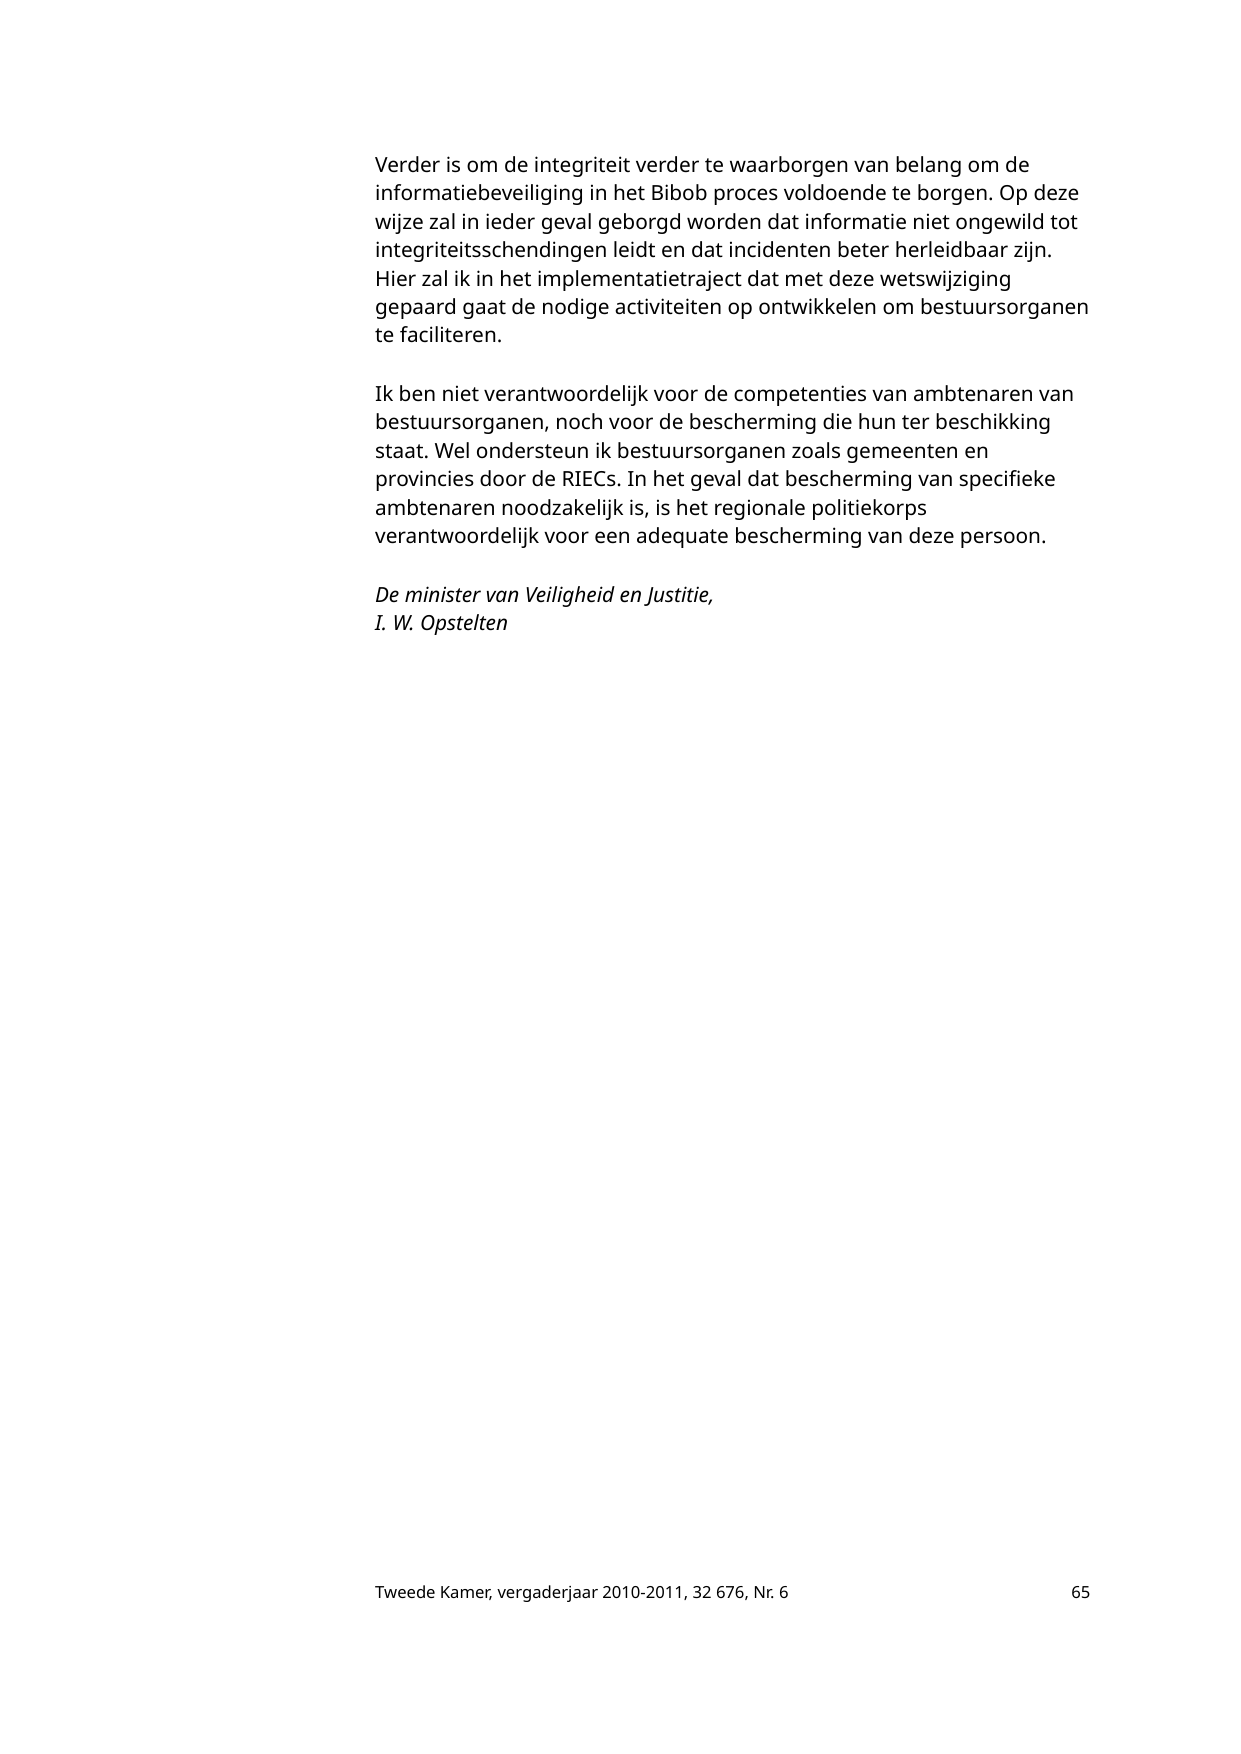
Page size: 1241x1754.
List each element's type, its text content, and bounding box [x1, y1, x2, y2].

text I. W. Opstelten [375, 608, 1090, 637]
text De minister van Veiligheid en Justitie, [375, 580, 1090, 608]
text Verder is om de integriteit verder te waarborgen van belang om de informatiebeveiliging in het Bibob proces voldoende te borgen. Op deze wijze zal in ieder geval geborgd worden dat informatie niet ongewild tot integriteitsschendingen leidt en dat incidenten beter herleidbaar zijn. Hier zal ik in het implementatietraject dat met deze wetswijziging gepaard gaat de nodige activiteiten op ontwikkelen om bestuursorganen te faciliteren. [375, 150, 1090, 349]
text Ik ben niet verantwoordelijk voor de competenties van ambtenaren van bestuursorganen, noch voor de bescherming die hun ter beschikking staat. Wel ondersteun ik bestuursorganen zoals gemeenten en provincies door de RIECs. In het geval dat bescherming van specifieke ambtenaren noodzakelijk is, is het regionale politiekorps verantwoordelijk voor een adequate bescherming van deze persoon. [375, 379, 1090, 550]
